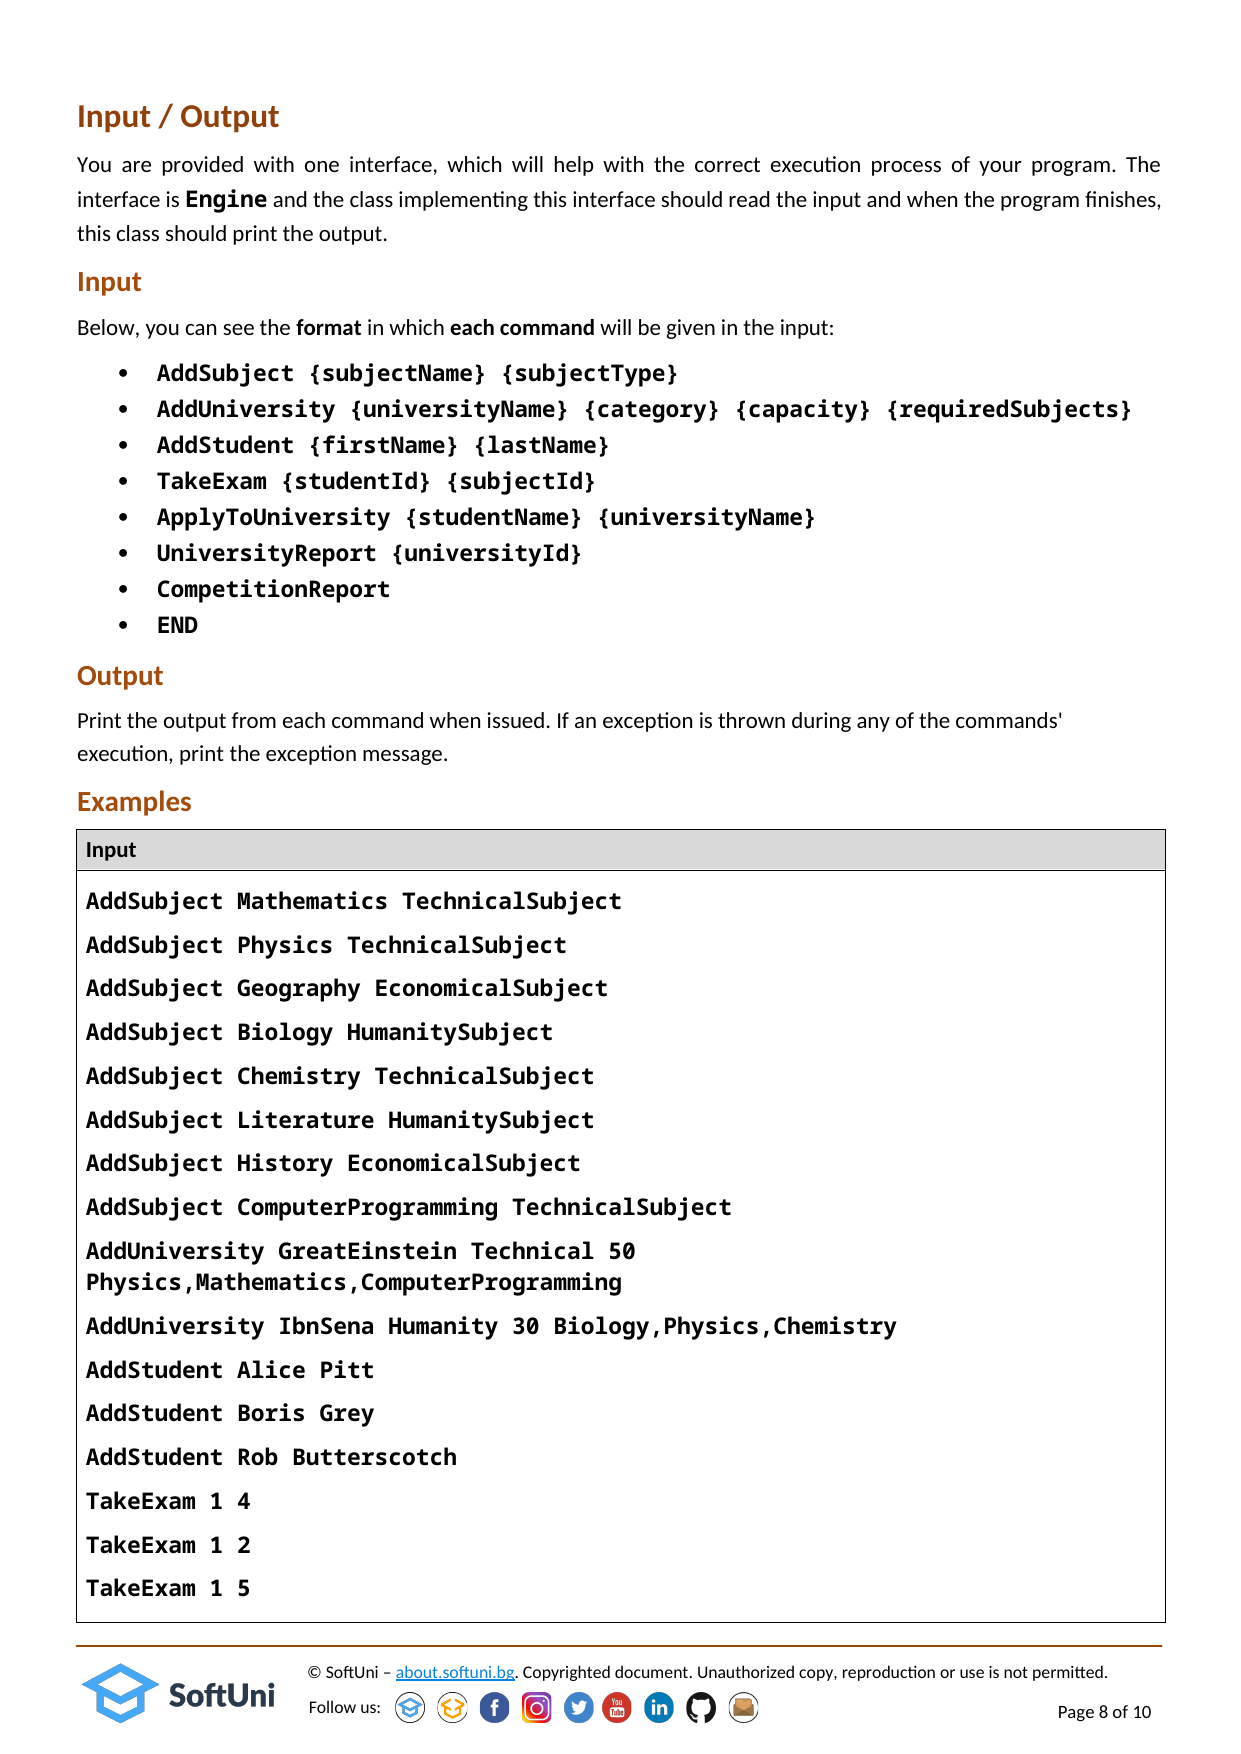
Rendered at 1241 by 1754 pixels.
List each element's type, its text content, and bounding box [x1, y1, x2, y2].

list AddUniversity {universityName} {category} {capacity} {requiredSubjects} [119, 393, 1163, 424]
picture [564, 1692, 594, 1723]
picture [665, 1714, 674, 1723]
subtitle Input [77, 263, 1163, 299]
picture [686, 1692, 716, 1723]
picture [644, 1692, 653, 1701]
list AddSubject {subjectName} {subjectType} [119, 357, 1163, 388]
picture [395, 1692, 425, 1723]
list UniversityReport {universityId} [119, 537, 1163, 568]
subtitle Examples [77, 783, 1163, 819]
picture [522, 1692, 552, 1723]
subtitle Output [77, 657, 1163, 693]
list TakeExam {studentId} {subjectId} [119, 465, 1163, 496]
picture [437, 1692, 468, 1723]
subtitle Input / Output [77, 95, 1163, 136]
picture [75, 1658, 281, 1729]
text Print the output from each command when issued. If an exception is thrown during any of the commands' execution, print the exception message. [77, 707, 1163, 767]
list ApplyToUniversity {studentName} {universityName} [119, 501, 1163, 532]
table_header Input [77, 830, 1165, 869]
picture [479, 1692, 510, 1723]
table_cell AddSubject Mathematics TechnicalSubject AddSubject Physics TechnicalSubject AddSubject Geography EconomicalSubject AddSubject Biology HumanitySubject AddSubject Chemistry TechnicalSubject AddSubject Literature HumanitySubject AddSubject History EconomicalSubject AddSubject ComputerProgramming TechnicalSubject AddUniversity GreatEinstein Technical 50 Physics,Mathematics,ComputerProgramming AddUniversity IbnSena Humanity 30 Biology,Physics,Chemistry AddStudent Alice Pitt AddStudent Boris Grey AddStudent Rob Butterscotch TakeExam 1 4 TakeExam 1 2 TakeExam 1 5 [77, 871, 1165, 1622]
picture [665, 1692, 674, 1701]
picture [728, 1692, 759, 1723]
list AddStudent {firstName} {lastName} [119, 429, 1163, 460]
picture [644, 1714, 653, 1723]
picture [602, 1692, 632, 1723]
text Below, you can see the format in which each command will be given in the input: [77, 313, 1163, 341]
list CompetitionReport [119, 573, 1163, 604]
text You are provided with one interface, which will help with the correct execution process of your program. The interface is Engine and the class implementing this interface should read the input and when the program finishes, this class should print the output. [77, 151, 1163, 247]
picture [658, 1705, 667, 1714]
list END [119, 609, 1163, 640]
